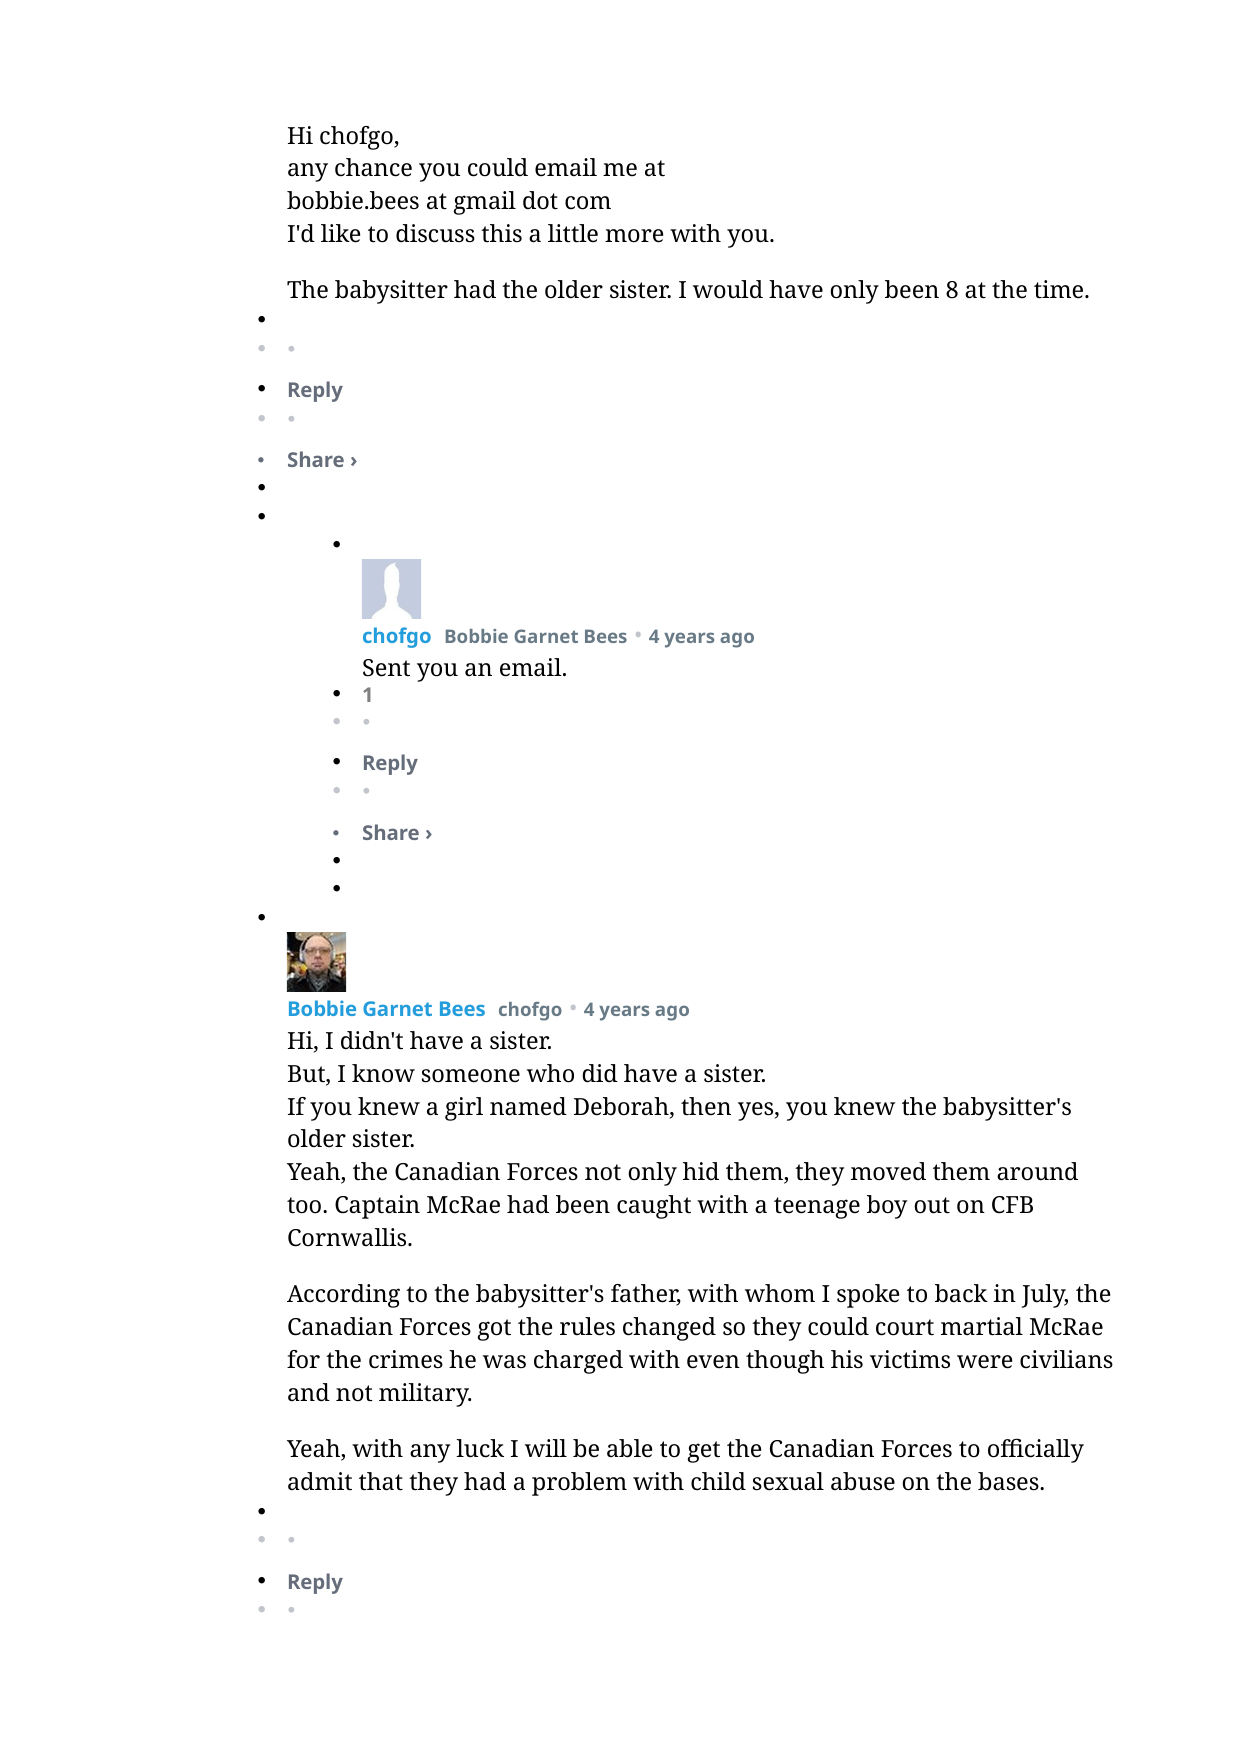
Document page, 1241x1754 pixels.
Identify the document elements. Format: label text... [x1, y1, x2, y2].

list • [362, 776, 1111, 805]
list Hi chofgo, any chance you could email me at bobbie.bees at gmail dot com I'd like to discuss this a little more with you. [287, 118, 1122, 249]
picture [361, 559, 422, 619]
list Reply [362, 749, 1111, 776]
list • [287, 1595, 1111, 1624]
list • [287, 334, 1111, 363]
list • [287, 404, 1111, 432]
list Sent you an email. [362, 651, 1122, 683]
list The babysitter had the older sister. I would have only been 8 at the time. [287, 273, 1122, 306]
list • [362, 707, 1111, 736]
list Bobbie Garnet Bees chofgo • 4 years ago [287, 991, 1122, 1023]
list Share › [362, 818, 1122, 846]
list 1 [362, 683, 1111, 707]
list Yeah, with any luck I will be able to get the Canadian Forces to officially admit that they had a problem with child sexual abuse on the bases. [287, 1431, 1122, 1497]
list Reply [287, 1567, 1111, 1595]
picture [286, 932, 347, 992]
list Share › [287, 445, 1122, 473]
list • [287, 1526, 1111, 1554]
list Hi, I didn't have a sister. But, I know someone who did have a sister. If you knew a girl named Deborah, then yes, you knew the babysitter's older sister. Yeah, the Canadian Forces not only hid them, they moved them around too. Captain McRae had been caught with a teenage boy out on CFB Cornwallis. [287, 1023, 1122, 1253]
list According to the babysitter's father, with whom I spoke to back in July, the Canadian Forces got the rules changed so they could court martial McRae for the crimes he was charged with even though his victims were civilians and not military. [287, 1277, 1122, 1408]
list chofgo Bobbie Garnet Bees • 4 years ago [362, 619, 1122, 651]
list Reply [287, 376, 1111, 404]
